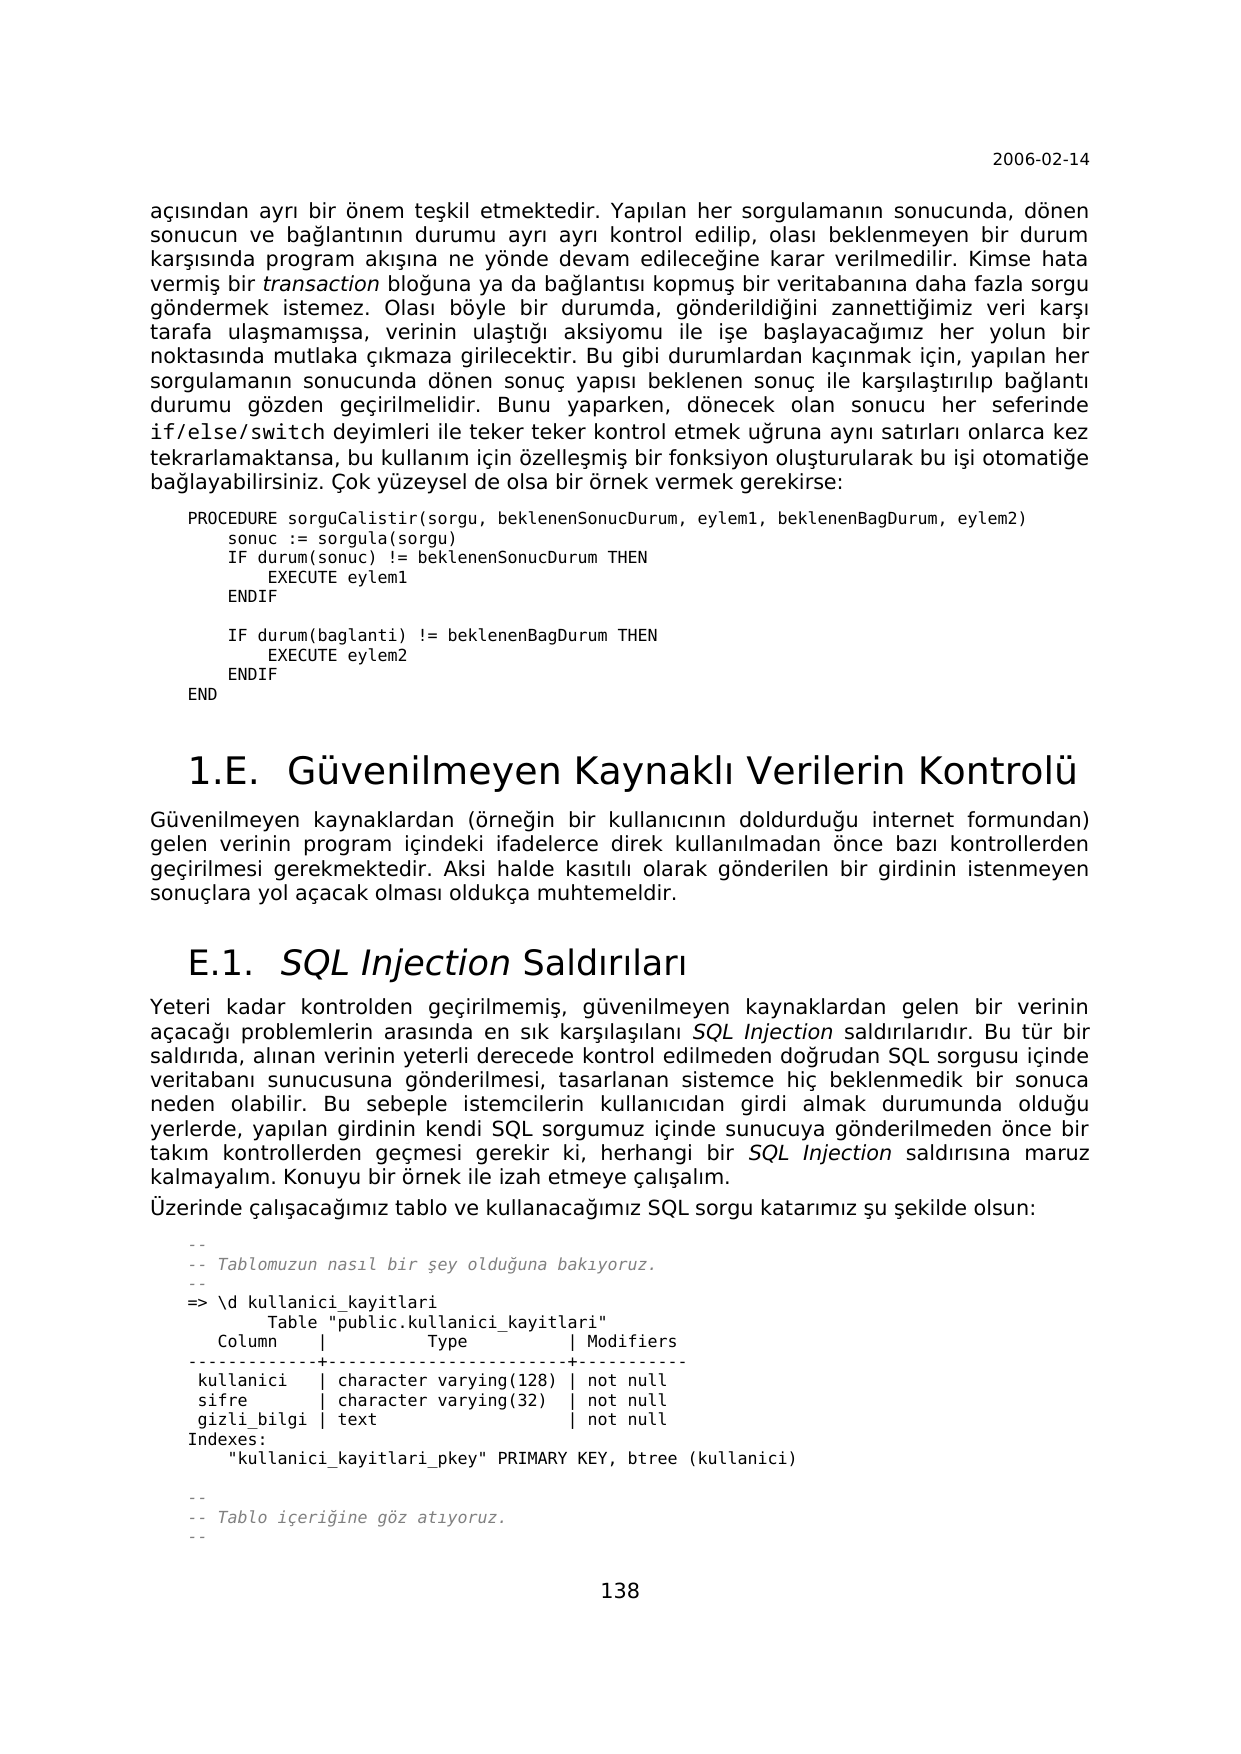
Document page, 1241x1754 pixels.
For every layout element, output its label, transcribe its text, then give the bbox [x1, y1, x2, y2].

text PROCEDURE sorguCalistir(sorgu, beklenenSonucDurum, eylem1, beklenenBagDurum, eylem2) sonuc := sorgula(sorgu) IF durum(sonuc) != beklenenSonucDurum THEN EXECUTE eylem1 ENDIF IF durum(baglanti) != beklenenBagDurum THEN EXECUTE eylem2 ENDIF END [187, 509, 1090, 704]
text -- -- Tablomuzun nasıl bir şey olduğuna bakıyoruz. -- => \d kullanici_kayitlari Table "public.kullanici_kayitlari" Column | Type | Modifiers -------------+------------------------+----------- kullanici | character varying(128) | not null sifre | character varying(32) | not null gizli_bilgi | text | not null Indexes: "kullanici_kayitlari_pkey" PRIMARY KEY, btree (kullanici) -- -- Tablo içeriğine göz atıyoruz. [187, 1235, 1090, 1547]
text Üzerinde çalışacağımız tablo ve kullanacağımız SQL sorgu katarımız şu şekilde olsun: [150, 1196, 1090, 1220]
text açısından ayrı bir önem teşkil etmektedir. Yapılan her sorgulamanın sonucunda, dönen sonucun ve bağlantının durumu ayrı ayrı kontrol edilip, olası beklenmeyen bir durum karşısında program akışına ne yönde devam edileceğine karar verilmedilir. Kimse hata vermiş bir transaction bloğuna ya da bağlantısı kopmuş bir veritabanına daha fazla sorgu göndermek istemez. Olası böyle bir durumda, gönderildiğini zannettiğimiz veri karşı tarafa ulaşmamışsa, verinin ulaştığı aksiyomu ile işe başlayacağımız her yolun bir noktasında mutlaka çıkmaza girilecektir. Bu gibi durumlardan kaçınmak için, yapılan her sorgulamanın sonucunda dönen sonuç yapısı beklenen sonuç ile karşılaştırılıp bağlantı durumu gözden geçirilmelidir. Bunu yaparken, dönecek olan sonucu her seferinde if/else/switch deyimleri ile teker teker kontrol etmek uğruna aynı satırları onlarca kez tekrarlamaktansa, bu kullanım için özelleşmiş bir fonksiyon oluşturularak bu işi otomatiğe bağlayabilirsiniz. Çok yüzeysel de olsa bir örnek vermek gerekirse: [150, 199, 1090, 494]
subtitle Güvenilmeyen Kaynaklı Verilerin Kontrolü [187, 749, 1090, 793]
subtitle SQL Injection Saldırıları [187, 943, 1090, 983]
text Güvenilmeyen kaynaklardan (örneğin bir kullanıcının doldurduğu internet formundan) gelen verinin program içindeki ifadelerce direk kullanılmadan önce bazı kontrollerden geçirilmesi gerekmektedir. Aksi halde kasıtılı olarak gönderilen bir girdinin istenmeyen sonuçlara yol açacak olması oldukça muhtemeldir. [150, 808, 1090, 905]
text Yeteri kadar kontrolden geçirilmemiş, güvenilmeyen kaynaklardan gelen bir verinin açacağı problemlerin arasında en sık karşılaşılanı SQL Injection saldırılarıdır. Bu tür bir saldırıda, alınan verinin yeterli derecede kontrol edilmeden doğrudan SQL sorgusu içinde veritabanı sunucusuna gönderilmesi, tasarlanan sistemce hiç beklenmedik bir sonuca neden olabilir. Bu sebeple istemcilerin kullanıcıdan girdi almak durumunda olduğu yerlerde, yapılan girdinin kendi SQL sorgumuz içinde sunucuya gönderilmeden önce bir takım kontrollerden geçmesi gerekir ki, herhangi bir SQL Injection saldırısına maruz kalmayalım. Konuyu bir örnek ile izah etmeye çalışalım. [150, 996, 1090, 1190]
